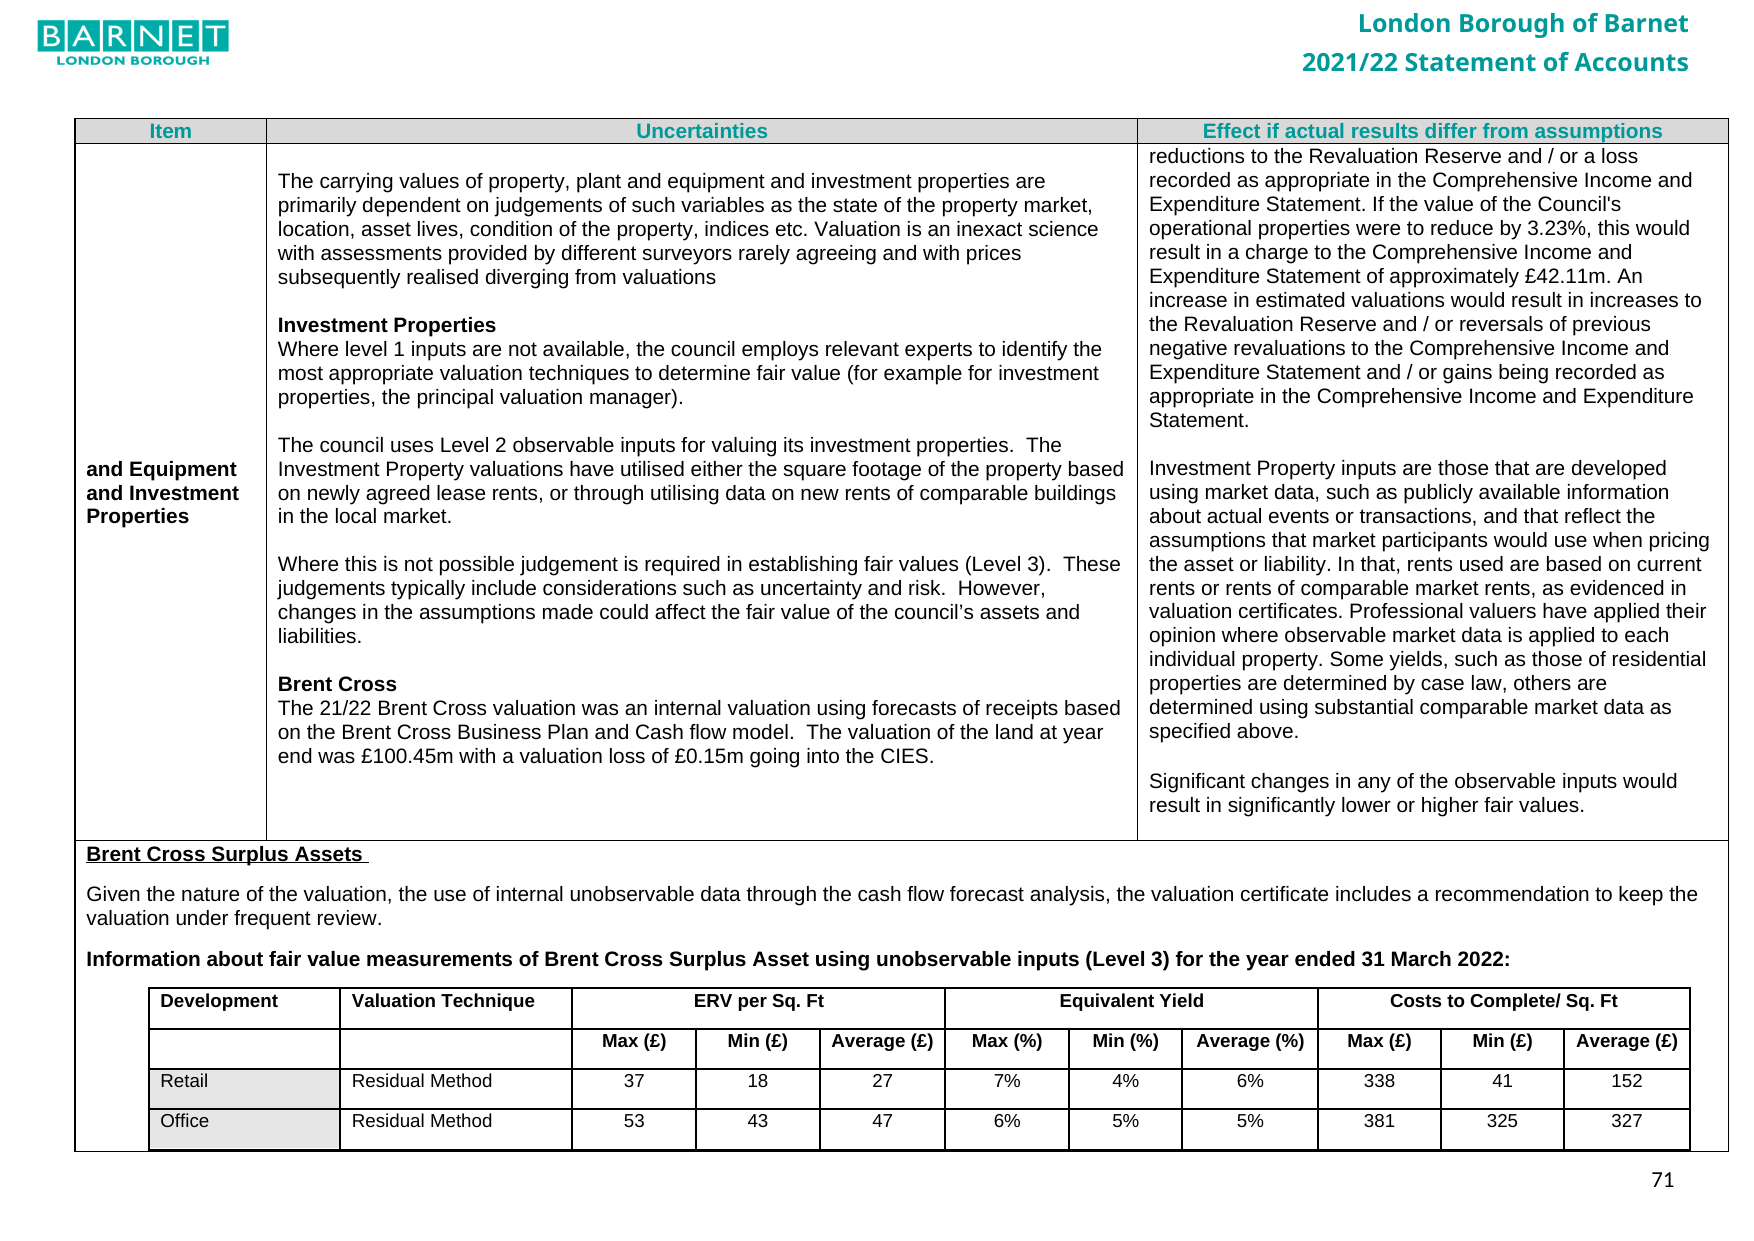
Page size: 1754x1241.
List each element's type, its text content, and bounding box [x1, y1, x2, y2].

table_cell 325 [1442, 1110, 1563, 1148]
table_header Uncertainties [267, 119, 1137, 143]
table_cell Office [150, 1110, 339, 1148]
table_cell 41 [1442, 1070, 1563, 1108]
table_cell Average (£) [1565, 1030, 1689, 1068]
table_cell 5% [1183, 1110, 1317, 1148]
table_cell Max (£) [573, 1030, 695, 1068]
table_cell Max (%) [946, 1030, 1068, 1068]
table_cell The carrying values of property, plant and equipment and investment properties are primarily dependent on judgements of such variables as the state of the property market, location, asset lives, condition of the property, indices etc. Valuation is an inexact science with assessments provided by different surveyors rarely agreeing and with prices subsequently realised diverging from valuations Investment Properties Where level 1 inputs are not available, the council employs relevant experts to identify the most appropriate valuation techniques to determine fair value (for example for investment properties, the principal valuation manager). The council uses Level 2 observable inputs for valuing its investment properties. The Investment Property valuations have utilised either the square footage of the property based on newly agreed lease rents, or through utilising data on new rents of comparable buildings in the local market. Where this is not possible judgement is required in establishing fair values (Level 3). These judgements typically include considerations such as uncertainty and risk. However, changes in the assumptions made could affect the fair value of the council’s assets and liabilities. Brent Cross The 21/22 Brent Cross valuation was an internal valuation using forecasts of receipts based on the Brent Cross Business Plan and Cash flow model. The valuation of the land at year end was £100.45m with a valuation loss of £0.15m going into the CIES. [267, 144, 1137, 840]
table_cell Min (£) [1442, 1030, 1563, 1068]
table_header ERV per Sq. Ft [573, 989, 944, 1028]
table_cell 53 [573, 1110, 695, 1148]
table_cell 6% [946, 1110, 1068, 1148]
table_cell 27 [821, 1070, 944, 1108]
table_cell Average (£) [821, 1030, 944, 1068]
table_cell Min (%) [1070, 1030, 1181, 1068]
table_header Effect if actual results differ from assumptions [1138, 119, 1728, 143]
table_cell 47 [821, 1110, 944, 1148]
table_cell [150, 1030, 339, 1068]
table_cell Retail [150, 1070, 339, 1108]
table_cell Min (£) [697, 1030, 819, 1068]
table_cell 5% [1070, 1110, 1181, 1148]
table_cell 6% [1183, 1070, 1317, 1108]
table_cell 338 [1319, 1070, 1440, 1108]
table_header Valuation Technique [341, 989, 571, 1028]
table_cell 381 [1319, 1110, 1440, 1148]
table_header Costs to Complete/ Sq. Ft [1319, 989, 1689, 1028]
table_cell 7% [946, 1070, 1068, 1108]
table_header Equivalent Yield [946, 989, 1317, 1028]
table_header Item [76, 119, 266, 143]
table_cell 43 [697, 1110, 819, 1148]
table_cell 327 [1565, 1110, 1689, 1148]
table_cell Brent Cross Surplus Assets Given the nature of the valuation, the use of internal unobservable data through the cash flow forecast analysis, the valuation certificate includes a recommendation to keep the valuation under frequent review. Information about fair value measurements of Brent Cross Surplus Asset using unobservable inputs (Level 3) for the year ended 31 March 2022: [76, 841, 1728, 1151]
table_cell reductions to the Revaluation Reserve and / or a loss recorded as appropriate in the Comprehensive Income and Expenditure Statement. If the value of the Council's operational properties were to reduce by 3.23%, this would result in a charge to the Comprehensive Income and Expenditure Statement of approximately £42.11m. An increase in estimated valuations would result in increases to the Revaluation Reserve and / or reversals of previous negative revaluations to the Comprehensive Income and Expenditure Statement and / or gains being recorded as appropriate in the Comprehensive Income and Expenditure Statement. Investment Property inputs are those that are developed using market data, such as publicly available information about actual events or transactions, and that reflect the assumptions that market participants would use when pricing the asset or liability. In that, rents used are based on current rents or rents of comparable market rents, as evidenced in valuation certificates. Professional valuers have applied their opinion where observable market data is applied to each individual property. Some yields, such as those of residential properties are determined by case law, others are determined using substantial comparable market data as specified above. Significant changes in any of the observable inputs would result in significantly lower or higher fair values. [1138, 144, 1728, 840]
table_cell 18 [697, 1070, 819, 1108]
table_cell 37 [573, 1070, 695, 1108]
table_cell 4% [1070, 1070, 1181, 1108]
table_cell 152 [1565, 1070, 1689, 1108]
table_cell Average (%) [1183, 1030, 1317, 1068]
table_cell Residual Method [341, 1070, 571, 1108]
table_header Development [150, 989, 339, 1028]
table_cell and Equipment and Investment Properties [76, 144, 266, 840]
table_cell Max (£) [1319, 1030, 1440, 1068]
table_cell Residual Method [341, 1110, 571, 1148]
table_cell [341, 1030, 571, 1068]
